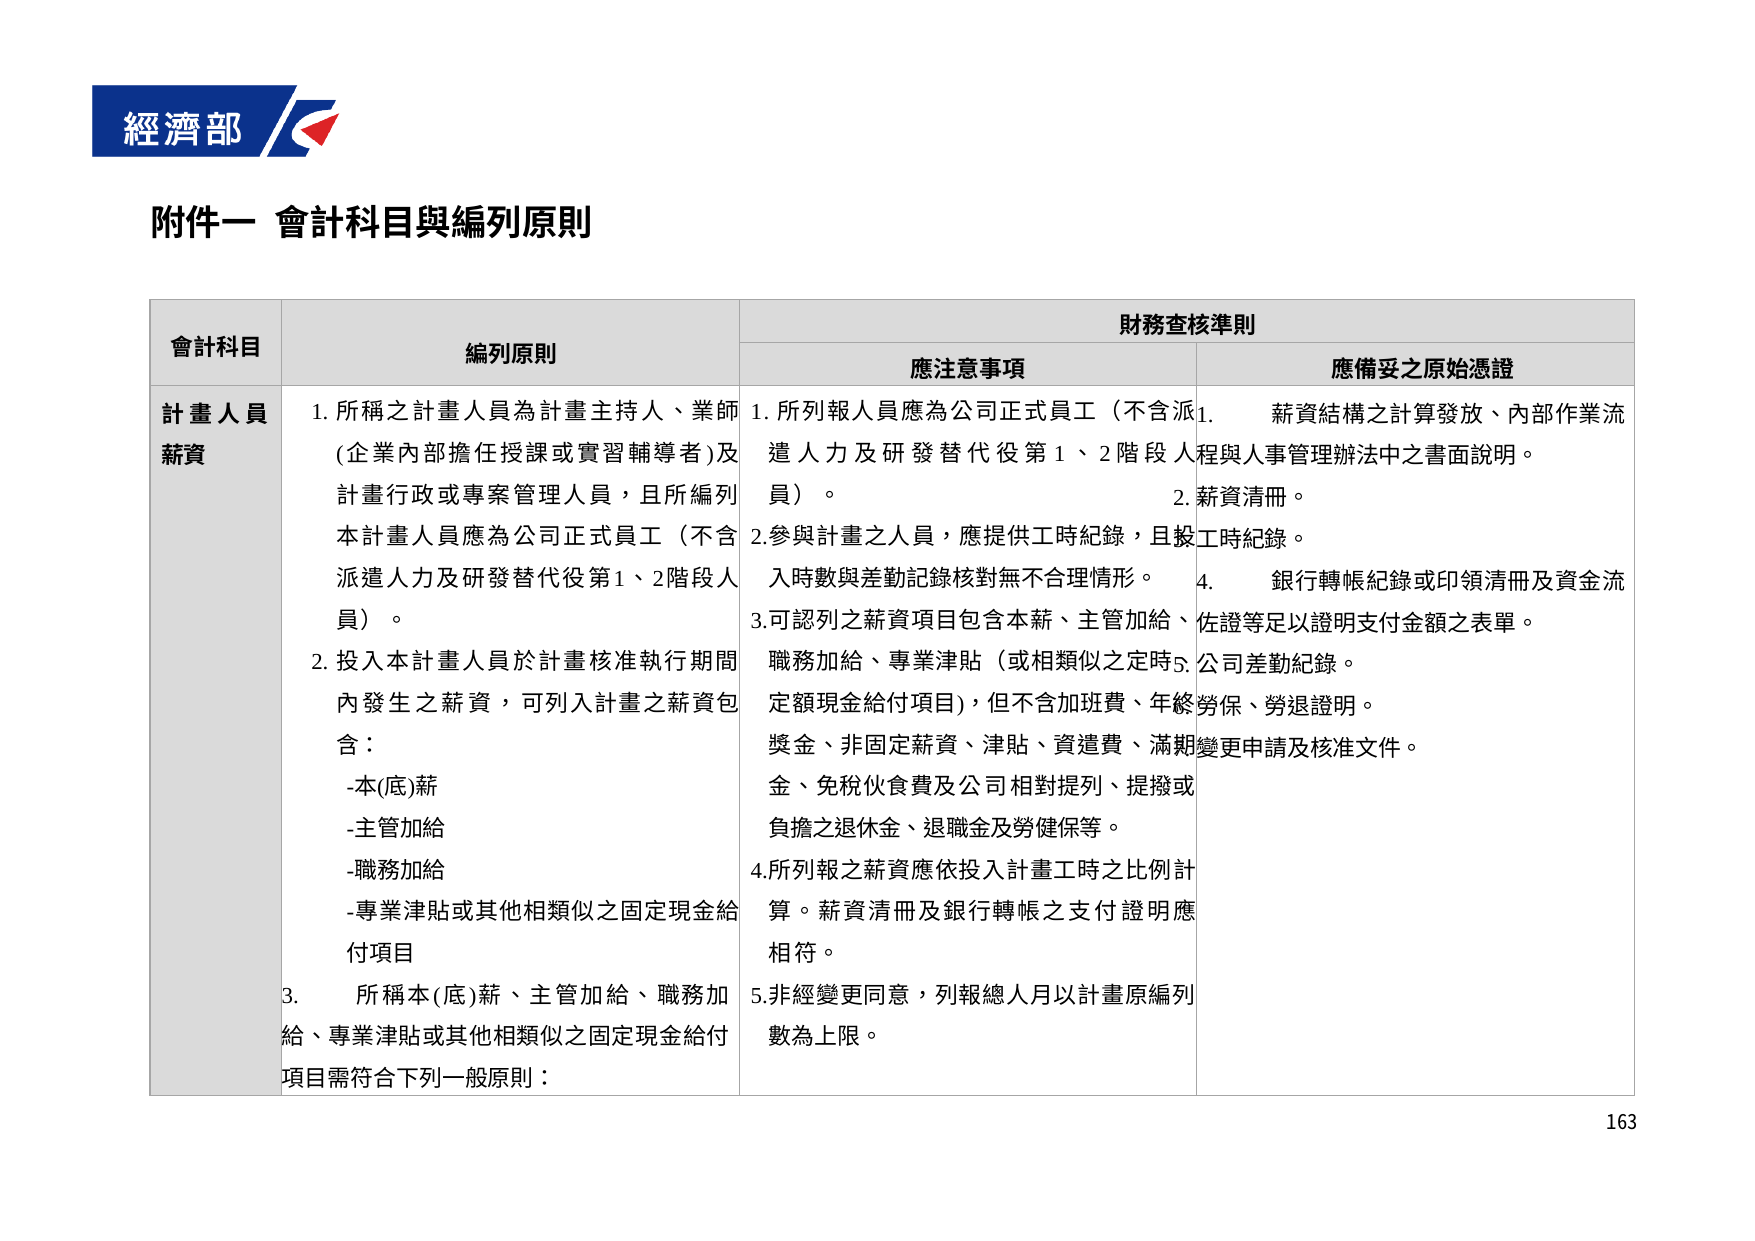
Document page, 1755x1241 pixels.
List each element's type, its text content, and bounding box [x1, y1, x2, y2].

table_cell 應備妥之原始憑證 [1197, 343, 1634, 385]
table_cell 所稱之計畫人員為計畫主持人、業師(企業內部擔任授課或實習輔導者)及計畫行政或專案管理人員，且所編列本計畫人員應為公司正式員工（不含派遣人力及研發替代役第1、2階段人員）。 投入本計畫人員於計畫核准執行期間內發生之薪資，可列入計畫之薪資包含： -本(底)薪 -主管加給 -職務加給 -專業津貼或其他相類似之固定現金給付項目 所稱本(底)薪、主管加給、職務加給、專業津貼或其他相類似之固定現金給付項目需符合下列一般原則： [282, 386, 739, 1095]
table_cell 所列報人員應為公司正式員工（不含派遣人力及研發替代役第1、2階段人員）。 參與計畫之人員，應提供工時紀錄，且投入時數與差勤記錄核對無不合理情形。 可認列之薪資項目包含本薪、主管加給、職務加給、專業津貼（或相類似之定時、定額現金給付項目)，但不含加班費、年終獎金、非固定薪資、津貼、資遣費、滿期金、免稅伙食費及公司相對提列、提撥或負擔之退休金、退職金及勞健保等。 所列報之薪資應依投入計畫工時之比例計算。薪資清冊及銀行轉帳之支付證明應相符。 非經變更同意，列報總人月以計畫原編列數為上限。 [740, 386, 1196, 1095]
table_cell 應注意事項 [740, 343, 1196, 385]
table_header 財務查核準則 [740, 300, 1634, 342]
table_header 會計科目 [151, 300, 281, 385]
subtitle 附件一 會計科目與編列原則 [150, 193, 1637, 246]
table_cell 薪資結構之計算發放、內部作業流程與人事管理辦法中之書面說明。 薪資清冊。 工時紀錄。 銀行轉帳紀錄或印領清冊及資金流佐證等足以證明支付金額之表單。 公司差勤紀錄。 勞保、勞退證明。 變更申請及核准文件。 [1197, 386, 1634, 1095]
table_cell 計畫人員薪資 [151, 386, 281, 1095]
table_header 編列原則 [282, 300, 739, 385]
